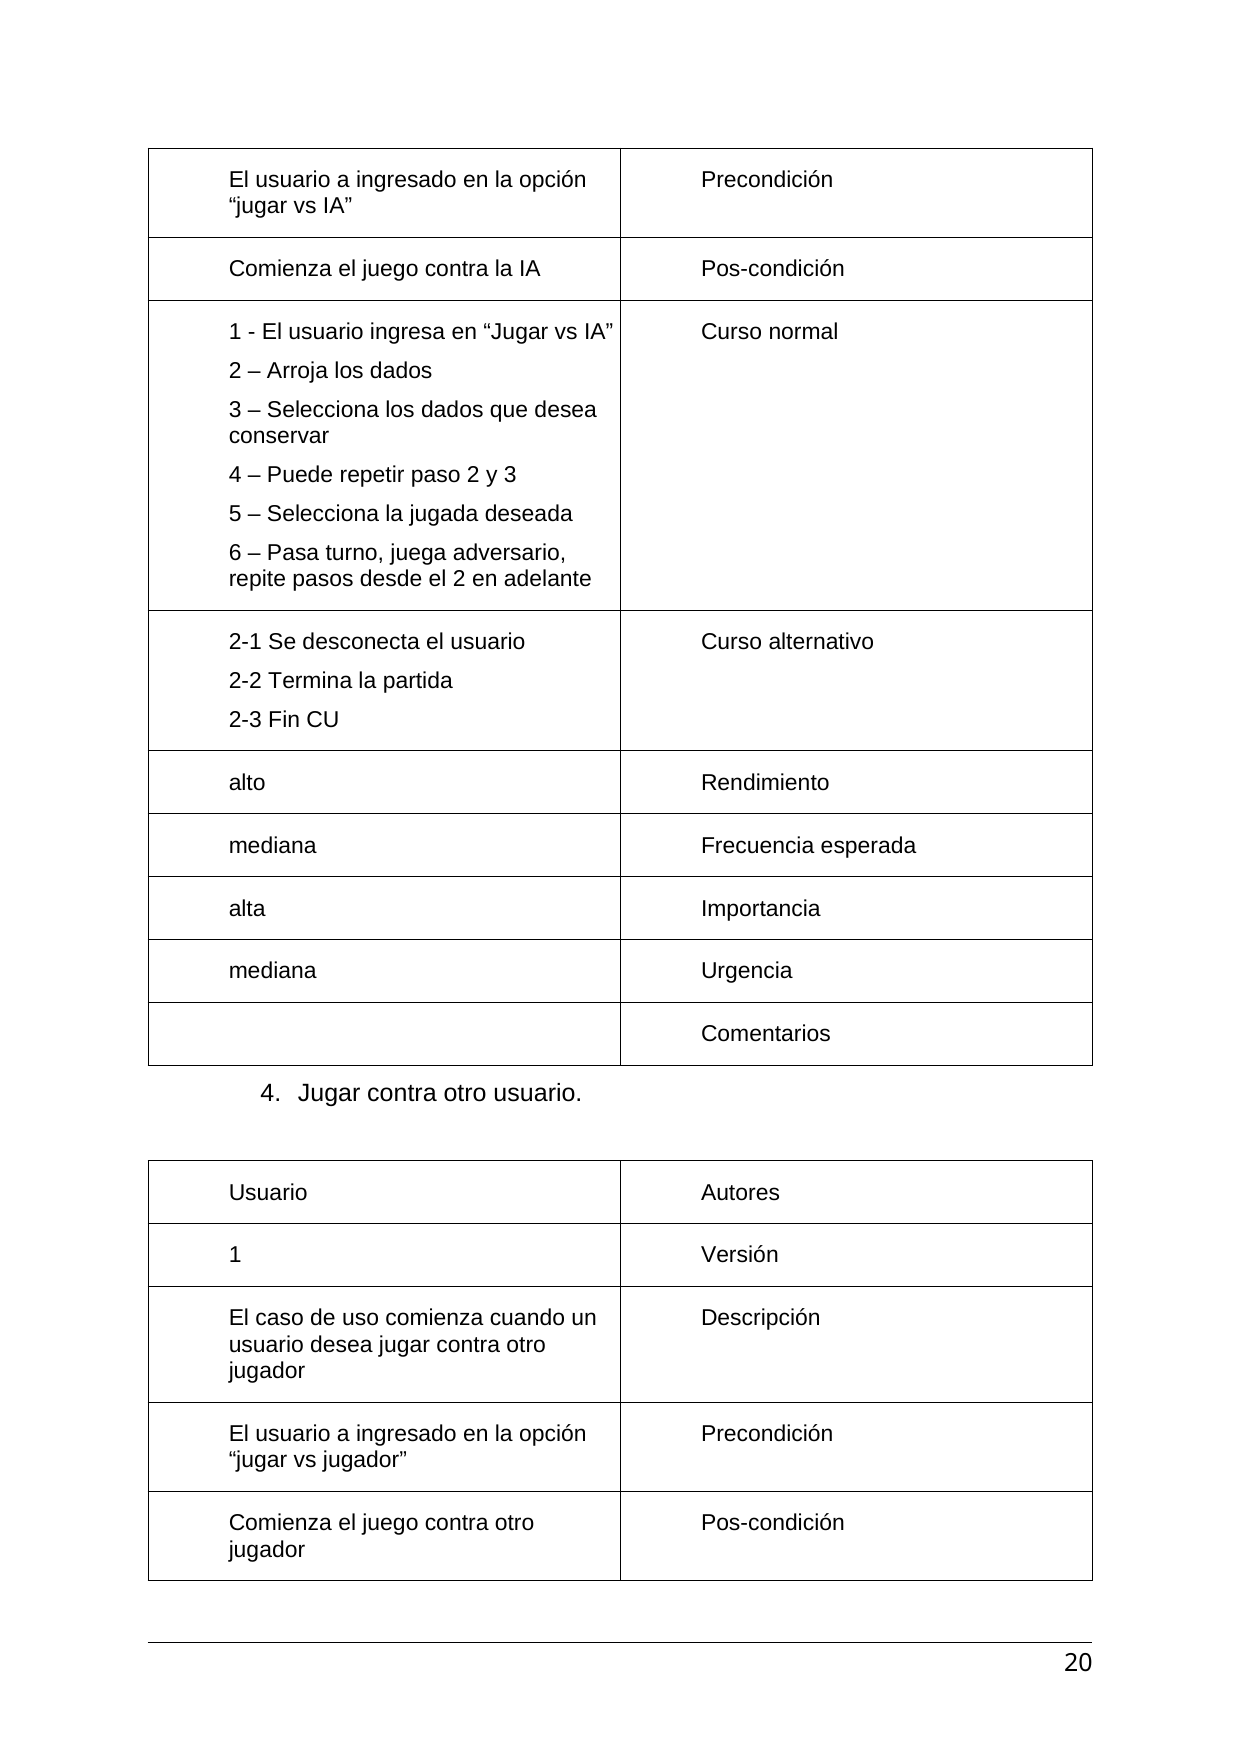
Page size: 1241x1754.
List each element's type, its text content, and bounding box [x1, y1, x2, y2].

table_cell 1 [149, 1224, 620, 1286]
table_cell Importancia [621, 877, 1092, 939]
table_cell Frecuencia esperada [621, 814, 1092, 876]
table_cell mediana [149, 940, 620, 1002]
table_cell Curso normal [621, 301, 1092, 610]
table_header Autores [621, 1161, 1092, 1223]
table_cell Pos-condición [621, 238, 1092, 300]
table_cell Urgencia [621, 940, 1092, 1002]
table_cell mediana [149, 814, 620, 876]
table_cell alta [149, 877, 620, 939]
table_header Usuario [149, 1161, 620, 1223]
table_cell Versión [621, 1224, 1092, 1286]
table_cell Precondición [621, 1403, 1092, 1491]
list Jugar contra otro usuario. [260, 1078, 1092, 1106]
table_cell Precondición [621, 149, 1092, 237]
table_cell Pos-condición [621, 1492, 1092, 1580]
table_cell El usuario a ingresado en la opción “jugar vs jugador” [149, 1403, 620, 1491]
table_cell Curso alternativo [621, 611, 1092, 750]
table_cell alto [149, 751, 620, 813]
table_cell Comentarios [621, 1003, 1092, 1065]
table_cell 2-1 Se desconecta el usuario 2-2 Termina la partida 2-3 Fin CU [149, 611, 620, 750]
table_cell 1 - El usuario ingresa en “Jugar vs IA” 2 – Arroja los dados 3 – Selecciona los dados que desea conservar 4 – Puede repetir paso 2 y 3 5 – Selecciona la jugada deseada 6 – Pasa turno, juega adversario, repite pasos desde el 2 en adelante [149, 301, 620, 610]
table_cell El caso de uso comienza cuando un usuario desea jugar contra otro jugador [149, 1287, 620, 1402]
table_cell El usuario a ingresado en la opción “jugar vs IA” [149, 149, 620, 237]
table_cell [149, 1003, 620, 1065]
table_cell Descripción [621, 1287, 1092, 1402]
table_cell Comienza el juego contra la IA [149, 238, 620, 300]
table_cell Rendimiento [621, 751, 1092, 813]
table_cell Comienza el juego contra otro jugador [149, 1492, 620, 1580]
